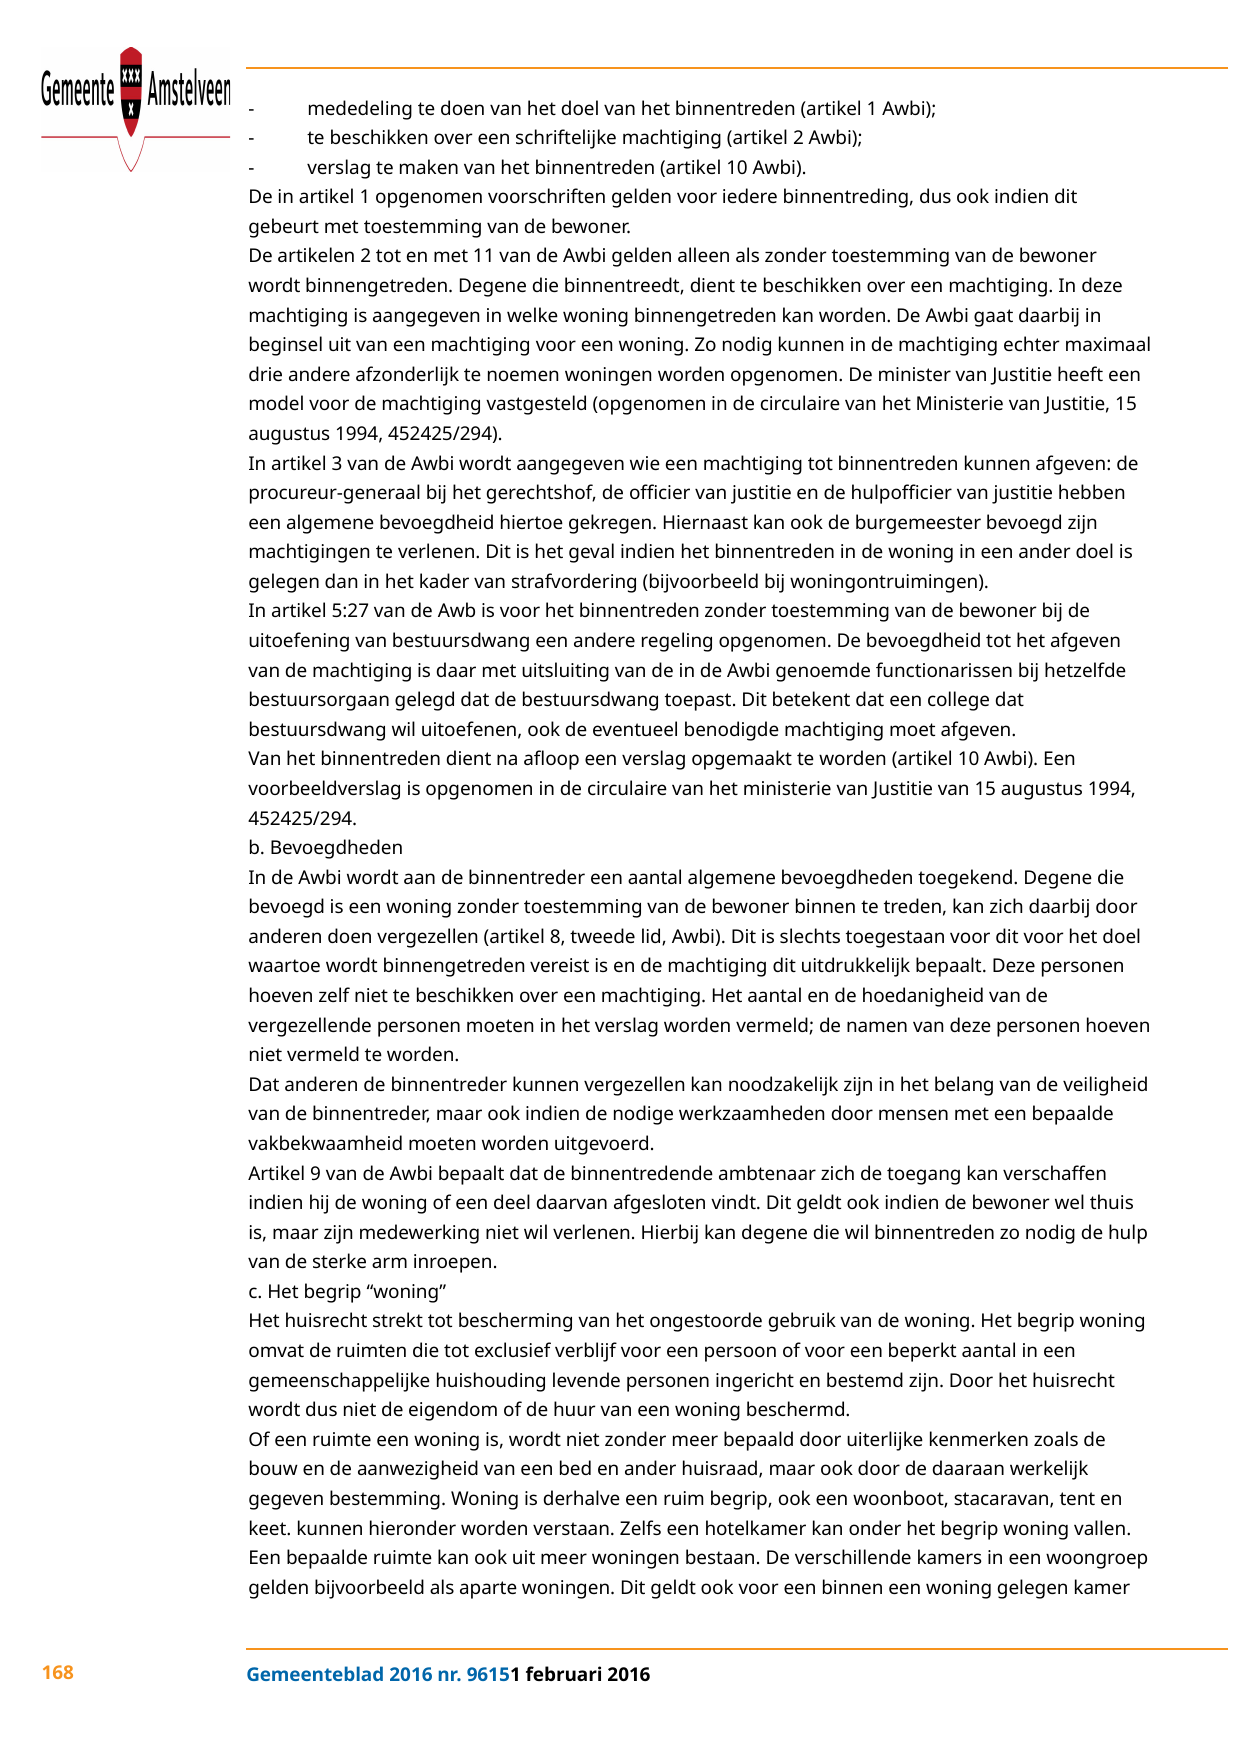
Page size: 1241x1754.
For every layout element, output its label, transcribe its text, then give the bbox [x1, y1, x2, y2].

text Van het binnentreden dient na afloop een verslag opgemaakt te worden (artikel 10 Awbi). Een voorbeeldverslag is opgenomen in de circulaire van het ministerie van Justitie van 15 augustus 1994, 452425/294. [248, 746, 1152, 831]
text Dat anderen de binnentreder kunnen vergezellen kan noodzakelijk zijn in het belang van de veiligheid van de binnentreder, maar ook indien de nodige werkzaamheden door mensen met een bepaalde vakbekwaamheid moeten worden uitgevoerd. [248, 1071, 1152, 1156]
text Het huisrecht strekt tot bescherming van het ongestoorde gebruik van de woning. Het begrip woning omvat de ruimten die tot exclusief verblijf voor een persoon of voor een beperkt aantal in een gemeenschappelijke huishouding levende personen ingericht en bestemd zijn. Door het huisrecht wordt dus niet de eigendom of de huur van een woning beschermd. [248, 1308, 1152, 1422]
picture [41, 47, 231, 172]
text In de Awbi wordt aan de binnentreder een aantal algemene bevoegdheden toegekend. Degene die bevoegd is een woning zonder toestemming van de bewoner binnen te treden, kan zich daarbij door anderen doen vergezellen (artikel 8, tweede lid, Awbi). Dit is slechts toegestaan voor dit voor het doel waartoe wordt binnengetreden vereist is en de machtiging dit uitdrukkelijk bepaalt. Deze personen hoeven zelf niet te beschikken over een machtiging. Het aantal en de hoedanigheid van de vergezellende personen moeten in het verslag worden vermeld; de namen van deze personen hoeven niet vermeld te worden. [248, 864, 1152, 1067]
text c. Het begrip “woning” [248, 1278, 1152, 1304]
text In artikel 5:27 van de Awb is voor het binnentreden zonder toestemming van de bewoner bij de uitoefening van bestuursdwang een andere regeling opgenomen. De bevoegdheid tot het afgeven van de machtiging is daar met uitsluiting van de in de Awbi genoemde functionarissen bij hetzelfde bestuursorgaan gelegd dat de bestuursdwang toepast. Dit betekent dat een college dat bestuursdwang wil uitoefenen, ook de eventueel benodigde machtiging moet afgeven. [248, 598, 1152, 742]
list mededeling te doen van het doel van het binnentreden (artikel 1 Awbi); [248, 95, 1152, 121]
text Artikel 9 van de Awbi bepaalt dat de binnentredende ambtenaar zich de toegang kan verschaffen indien hij de woning of een deel daarvan afgesloten vindt. Dit geldt ook indien de bewoner wel thuis is, maar zijn medewerking niet wil verlenen. Hierbij kan degene die wil binnentreden zo nodig de hulp van de sterke arm inroepen. [248, 1160, 1152, 1274]
list te beschikken over een schriftelijke machtiging (artikel 2 Awbi); [248, 124, 1152, 150]
text De in artikel 1 opgenomen voorschriften gelden voor iedere binnentreding, dus ook indien dit gebeurt met toestemming van de bewoner. [248, 183, 1152, 239]
text Of een ruimte een woning is, wordt niet zonder meer bepaald door uiterlijke kenmerken zoals de bouw en de aanwezigheid van een bed en ander huisraad, maar ook door de daaraan werkelijk gegeven bestemming. Woning is derhalve een ruim begrip, ook een woonboot, stacaravan, tent en keet. kunnen hieronder worden verstaan. Zelfs een hotelkamer kan onder het begrip woning vallen. Een bepaalde ruimte kan ook uit meer woningen bestaan. De verschillende kamers in een woongroep gelden bijvoorbeeld als aparte woningen. Dit geldt ook voor een binnen een woning gelegen kamer [248, 1426, 1152, 1600]
text In artikel 3 van de Awbi wordt aangegeven wie een machtiging tot binnentreden kunnen afgeven: de procureur-generaal bij het gerechtshof, de officier van justitie en de hulpofficier van justitie hebben een algemene bevoegdheid hiertoe gekregen. Hiernaast kan ook de burgemeester bevoegd zijn machtigingen te verlenen. Dit is het geval indien het binnentreden in de woning in een ander doel is gelegen dan in het kader van strafvordering (bijvoorbeeld bij woningontruimingen). [248, 450, 1152, 594]
text De artikelen 2 tot en met 11 van de Awbi gelden alleen als zonder toestemming van de bewoner wordt binnengetreden. Degene die binnentreedt, dient te beschikken over een machtiging. In deze machtiging is aangegeven in welke woning binnengetreden kan worden. De Awbi gaat daarbij in beginsel uit van een machtiging voor een woning. Zo nodig kunnen in de machtiging echter maximaal drie andere afzonderlijk te noemen woningen worden opgenomen. De minister van Justitie heeft een model voor de machtiging vastgesteld (opgenomen in de circulaire van het Ministerie van Justitie, 15 augustus 1994, 452425/294). [248, 243, 1152, 446]
text b. Bevoegdheden [248, 834, 1152, 860]
list verslag te maken van het binnentreden (artikel 10 Awbi). [248, 154, 1152, 180]
